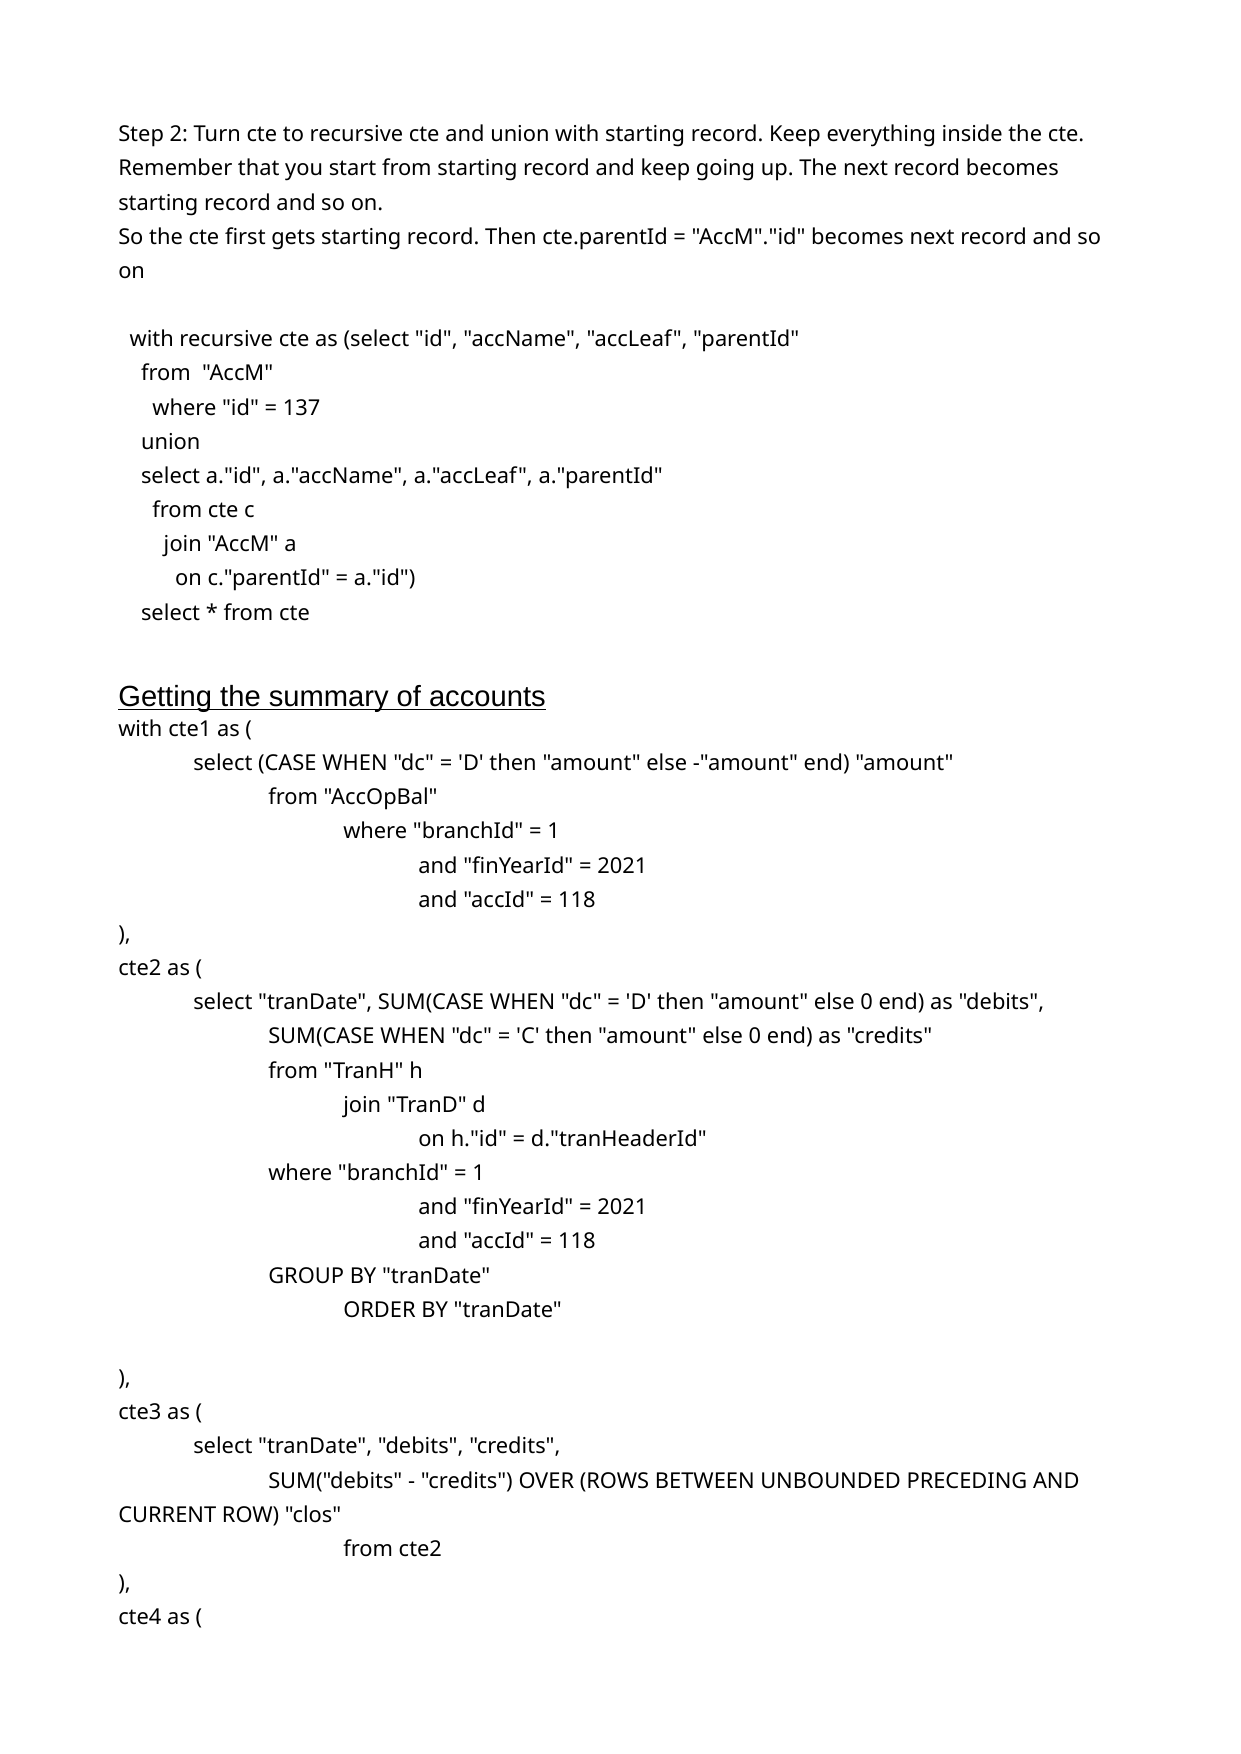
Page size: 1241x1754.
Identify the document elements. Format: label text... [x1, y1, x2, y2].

text and "finYearId" = 2021 [118, 849, 1122, 879]
text where "branchId" = 1 [118, 815, 1122, 845]
text cte4 as ( [118, 1601, 1122, 1631]
text select a."id", a."accName", a."accLeaf", a."parentId" [118, 460, 1122, 489]
text ), [118, 1567, 1122, 1597]
text on h."id" = d."tranHeaderId" [118, 1123, 1122, 1153]
text So the cte first gets starting record. Then cte.parentId = "AccM"."id" becomes next record and so on [118, 221, 1122, 284]
text where "id" = 137 [118, 391, 1122, 421]
text from "AccM" [118, 357, 1122, 387]
text with cte1 as ( [118, 713, 1122, 743]
text cte3 as ( [118, 1396, 1122, 1426]
text cte2 as ( [118, 952, 1122, 982]
text join "TranD" d [118, 1089, 1122, 1118]
text union [118, 426, 1122, 455]
subtitle Getting the summary of accounts [118, 679, 1122, 713]
text from cte2 [118, 1533, 1122, 1563]
text with recursive cte as (select "id", "accName", "accLeaf", "parentId" [118, 323, 1122, 353]
text and "accId" = 118 [118, 1225, 1122, 1255]
text select (CASE WHEN "dc" = 'D' then "amount" else -"amount" end) "amount" [118, 747, 1122, 777]
text where "branchId" = 1 [118, 1157, 1122, 1187]
text select "tranDate", SUM(CASE WHEN "dc" = 'D' then "amount" else 0 end) as "debits", [118, 986, 1122, 1016]
text ), [118, 1362, 1122, 1392]
text Step 2: Turn cte to recursive cte and union with starting record. Keep everything inside the cte. Remember that you start from starting record and keep going up. The next record becomes starting record and so on. [118, 118, 1122, 216]
text from "AccOpBal" [118, 781, 1122, 811]
text GROUP BY "tranDate" [118, 1259, 1122, 1289]
text select * from cte [118, 596, 1122, 626]
text ORDER BY "tranDate" [118, 1294, 1122, 1323]
text on c."parentId" = a."id") [118, 562, 1122, 592]
text from cte c [118, 494, 1122, 524]
text and "accId" = 118 [118, 884, 1122, 913]
text and "finYearId" = 2021 [118, 1191, 1122, 1221]
text ), [118, 918, 1122, 948]
text SUM(CASE WHEN "dc" = 'C' then "amount" else 0 end) as "credits" [118, 1020, 1122, 1050]
text from "TranH" h [118, 1054, 1122, 1084]
text SUM("debits" - "credits") OVER (ROWS BETWEEN UNBOUNDED PRECEDING AND CURRENT ROW) "clos" [118, 1464, 1122, 1528]
text select "tranDate", "debits", "credits", [118, 1430, 1122, 1460]
text join "AccM" a [118, 528, 1122, 558]
